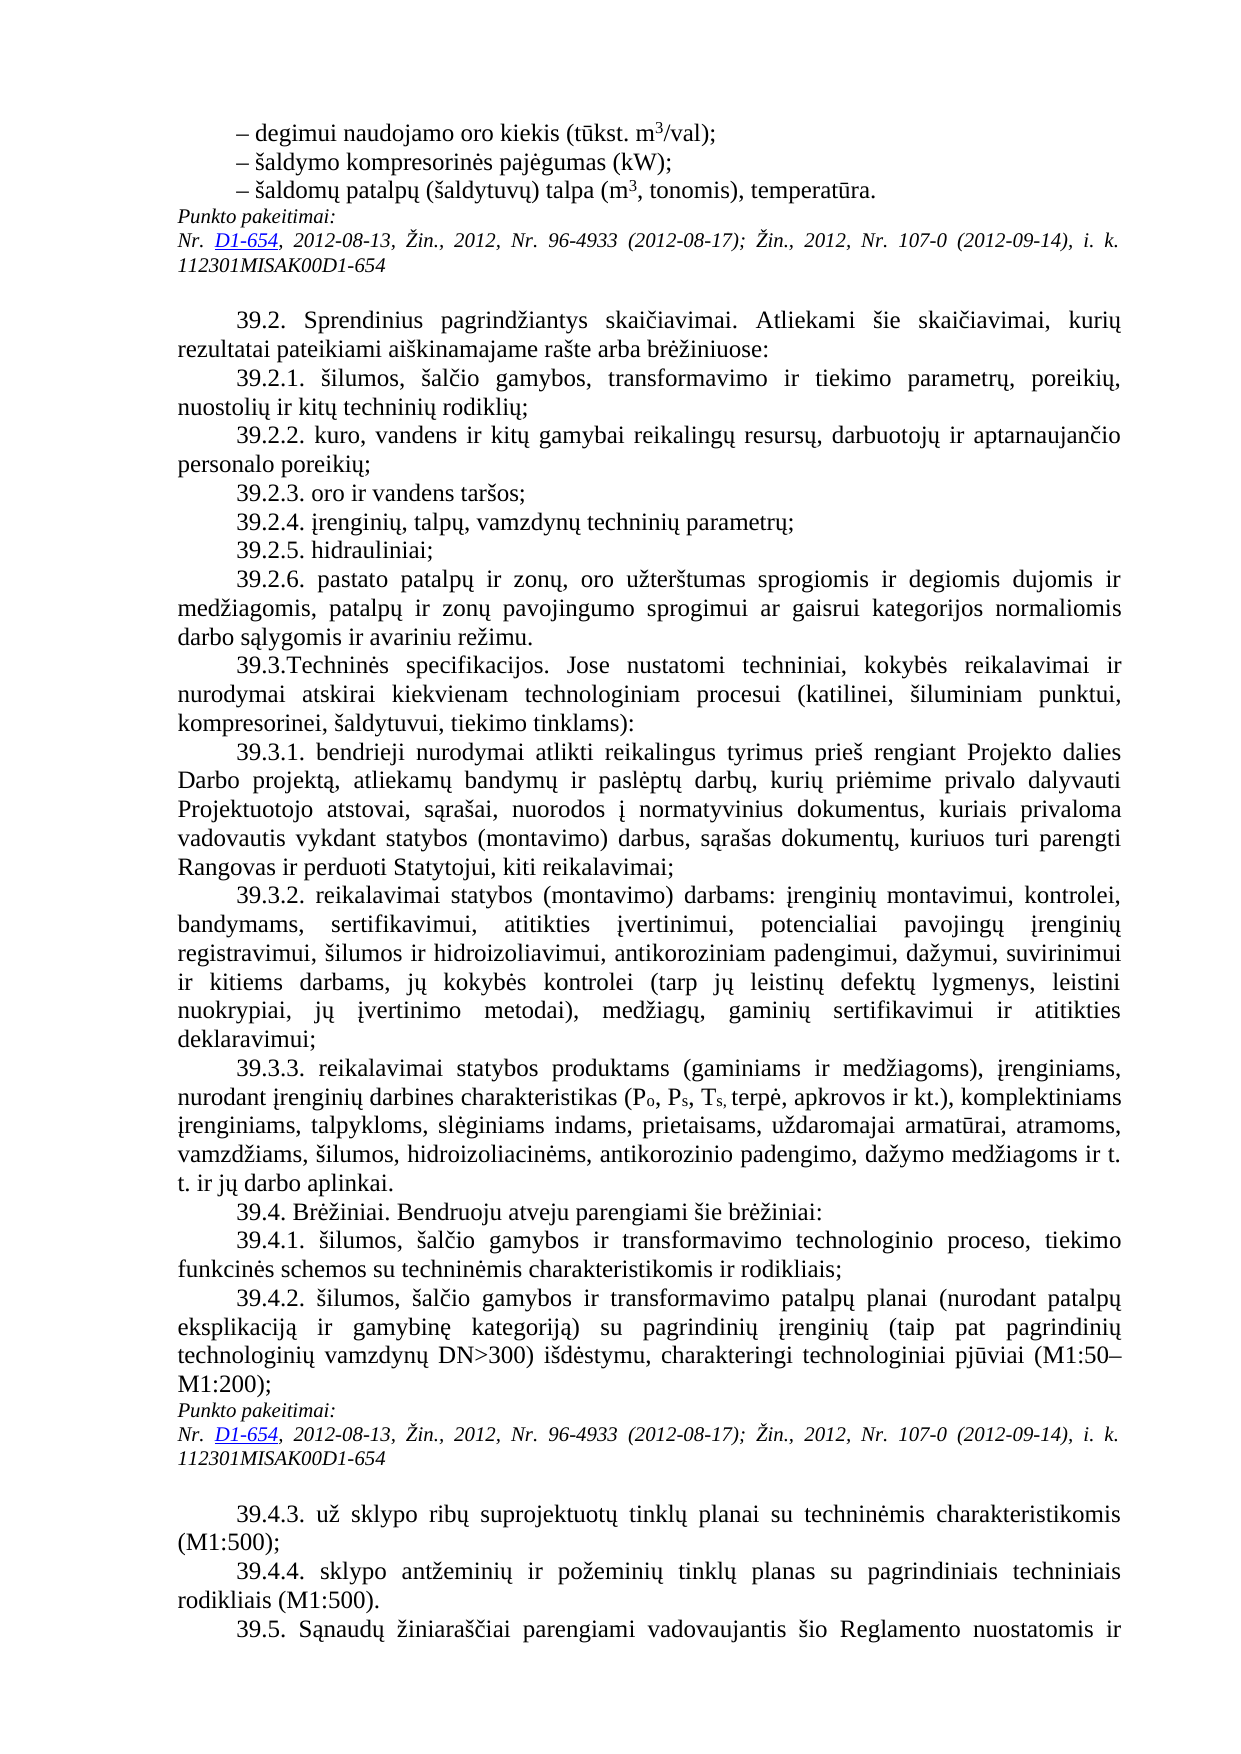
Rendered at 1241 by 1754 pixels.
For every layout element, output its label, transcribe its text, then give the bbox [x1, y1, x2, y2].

text 39.4.4. sklypo antžeminių ir požeminių tinklų planas su pagrindiniais techniniais rodikliais (M1:500). [177, 1556, 1122, 1614]
text 39.3.3. reikalavimai statybos produktams (gaminiams ir medžiagoms), įrenginiams, nurodant įrenginių darbines charakteristikas (Po, Ps, Ts, terpė, apkrovos ir kt.), komplektiniams įrenginiams, talpykloms, slėginiams indams, prietaisams, uždaromajai armatūrai, atramoms, vamzdžiams, šilumos, hidroizoliacinėms, antikorozinio padengimo, dažymo medžiagoms ir t. t. ir jų darbo aplinkai. [177, 1053, 1122, 1197]
text Nr. D1-654, 2012-08-13, Žin., 2012, Nr. 96-4933 (2012-08-17); Žin., 2012, Nr. 107-0 (2012-09-14), i. k. 112301MISAK00D1-654 [177, 1422, 1122, 1470]
text Punkto pakeitimai: [177, 204, 1122, 228]
text 39.4.3. už sklypo ribų suprojektuotų tinklų planai su techninėmis charakteristikomis (M1:500); [177, 1499, 1122, 1556]
text 39.4.1. šilumos, šalčio gamybos ir transformavimo technologinio proceso, tiekimo funkcinės schemos su techninėmis charakteristikomis ir rodikliais; [177, 1225, 1122, 1283]
text 39.2. Sprendinius pagrindžiantys skaičiavimai. Atliekami šie skaičiavimai, kurių rezultatai pateikiami aiškinamajame rašte arba brėžiniuose: [177, 305, 1122, 363]
text 39.2.2. kuro, vandens ir kitų gamybai reikalingų resursų, darbuotojų ir aptarnaujančio personalo poreikių; [177, 420, 1122, 478]
text 39.3.2. reikalavimai statybos (montavimo) darbams: įrenginių montavimui, kontrolei, bandymams, sertifikavimui, atitikties įvertinimui, potencialiai pavojingų įrenginių registravimui, šilumos ir hidroizoliavimui, antikoroziniam padengimui, dažymui, suvirinimui ir kitiems darbams, jų kokybės kontrolei (tarp jų leistinų defektų lygmenys, leistini nuokrypiai, jų įvertinimo metodai), medžiagų, gaminių sertifikavimui ir atitikties deklaravimui; [177, 880, 1122, 1053]
text 39.3.1. bendrieji nurodymai atlikti reikalingus tyrimus prieš rengiant Projekto dalies Darbo projektą, atliekamų bandymų ir paslėptų darbų, kurių priėmime privalo dalyvauti Projektuotojo atstovai, sąrašai, nuorodos į normatyvinius dokumentus, kuriais privaloma vadovautis vykdant statybos (montavimo) darbus, sąrašas dokumentų, kuriuos turi parengti Rangovas ir perduoti Statytojui, kiti reikalavimai; [177, 737, 1122, 880]
text 39.5. Sąnaudų žiniaraščiai parengiami vadovaujantis šio Reglamento nuostatomis ir [177, 1614, 1122, 1642]
text Punkto pakeitimai: [177, 1398, 1122, 1422]
text 39.4. Brėžiniai. Bendruoju atveju parengiami šie brėžiniai: [177, 1197, 1122, 1225]
text Nr. D1-654, 2012-08-13, Žin., 2012, Nr. 96-4933 (2012-08-17); Žin., 2012, Nr. 107-0 (2012-09-14), i. k. 112301MISAK00D1-654 [177, 228, 1122, 277]
text – šaldymo kompresorinės pajėgumas (kW); [177, 147, 1122, 176]
text 39.2.3. oro ir vandens taršos; [177, 478, 1122, 507]
text 39.2.1. šilumos, šalčio gamybos, transformavimo ir tiekimo parametrų, poreikių, nuostolių ir kitų techninių rodiklių; [177, 363, 1122, 420]
text 39.3.Techninės specifikacijos. Jose nustatomi techniniai, kokybės reikalavimai ir nurodymai atskirai kiekvienam technologiniam procesui (katilinei, šiluminiam punktui, kompresorinei, šaldytuvui, tiekimo tinklams): [177, 650, 1122, 737]
text 39.4.2. šilumos, šalčio gamybos ir transformavimo patalpų planai (nurodant patalpų eksplikaciją ir gamybinę kategoriją) su pagrindinių įrenginių (taip pat pagrindinių technologinių vamzdynų DN>300) išdėstymu, charakteringi technologiniai pjūviai (M1:50–M1:200); [177, 1283, 1122, 1398]
text – degimui naudojamo oro kiekis (tūkst. m3/val); [177, 118, 1122, 147]
text 39.2.5. hidrauliniai; [177, 535, 1122, 564]
text – šaldomų patalpų (šaldytuvų) talpa (m3, tonomis), temperatūra. [177, 176, 1122, 204]
text 39.2.4. įrenginių, talpų, vamzdynų techninių parametrų; [177, 507, 1122, 535]
text 39.2.6. pastato patalpų ir zonų, oro užterštumas sprogiomis ir degiomis dujomis ir medžiagomis, patalpų ir zonų pavojingumo sprogimui ar gaisrui kategorijos normaliomis darbo sąlygomis ir avariniu režimu. [177, 564, 1122, 650]
